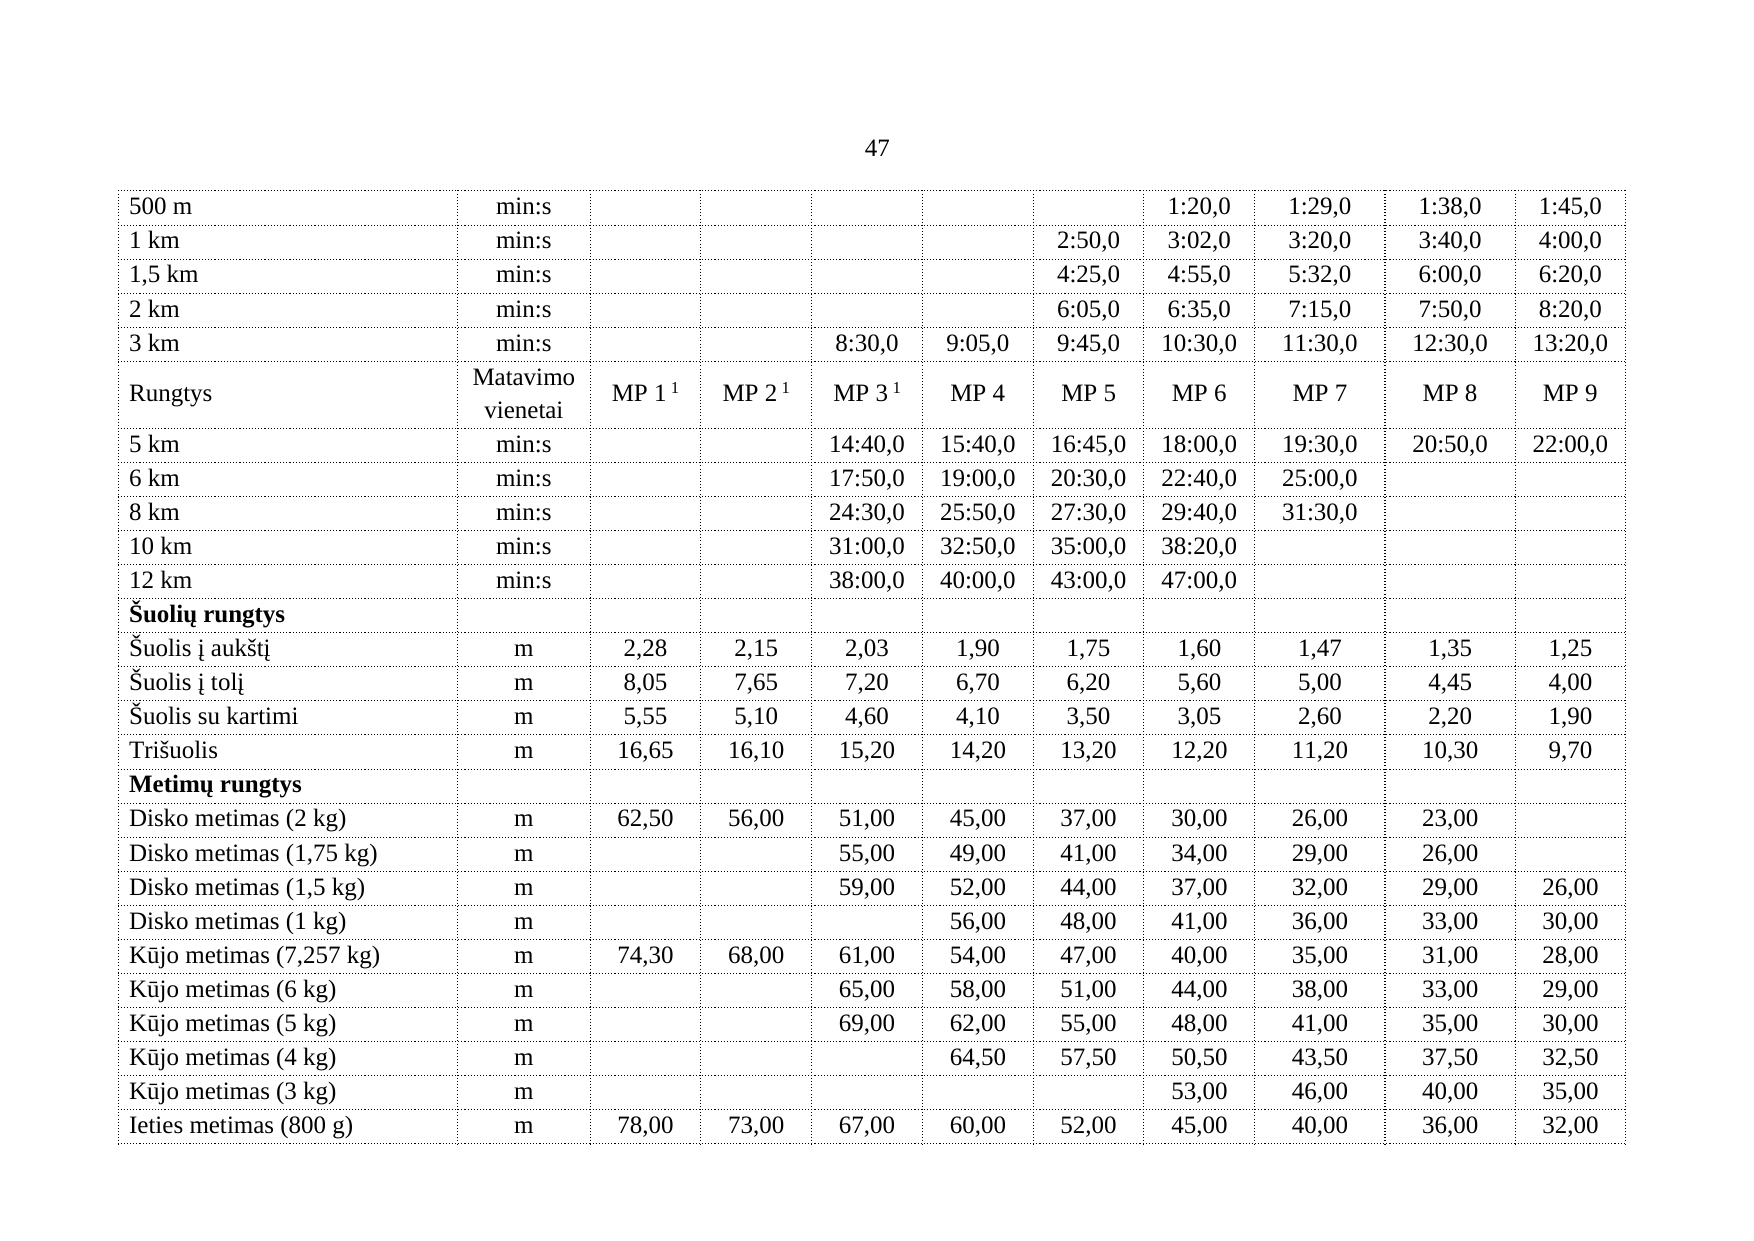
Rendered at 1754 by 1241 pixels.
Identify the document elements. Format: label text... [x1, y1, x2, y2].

table_cell 5,10 [701, 700, 812, 734]
table_cell [1515, 803, 1625, 837]
table_cell 15,20 [812, 734, 922, 768]
table_cell [701, 1075, 812, 1109]
table_cell [701, 598, 812, 632]
table_cell [590, 225, 701, 258]
table_cell 11,20 [1255, 734, 1385, 768]
table_cell 1:45,0 [1515, 190, 1625, 224]
table_cell 3:20,0 [1255, 225, 1385, 258]
table_cell 36,00 [1385, 1109, 1515, 1143]
table_cell 60,00 [923, 1109, 1033, 1143]
table_cell 6:20,0 [1515, 259, 1625, 293]
table_cell [1385, 530, 1515, 564]
table_cell Kūjo metimas (3 kg) [118, 1075, 458, 1109]
table_cell 12 km [118, 564, 458, 598]
table_cell [1033, 190, 1144, 224]
table_cell [590, 530, 701, 564]
table_cell 1 km [118, 225, 458, 258]
table_cell [923, 259, 1033, 293]
table_cell 22:00,0 [1515, 428, 1625, 462]
table_cell [701, 1007, 812, 1041]
table_cell 35,00 [1515, 1075, 1625, 1109]
table_cell m [458, 905, 590, 939]
table_cell 16:45,0 [1033, 428, 1144, 462]
table_cell Disko metimas (1,5 kg) [118, 871, 458, 905]
table_cell 1:29,0 [1255, 190, 1385, 224]
table_cell min:s [458, 428, 590, 462]
table_cell 56,00 [701, 803, 812, 837]
table_cell Šuolis su kartimi [118, 700, 458, 734]
table_cell [701, 259, 812, 293]
table_cell MP 8 [1385, 361, 1515, 428]
table_cell [812, 225, 922, 258]
table_cell m [458, 666, 590, 700]
table_cell 7,20 [812, 666, 922, 700]
table_cell 1,60 [1144, 632, 1255, 666]
table_cell 41,00 [1033, 837, 1144, 871]
table_cell min:s [458, 496, 590, 530]
table_cell 2 km [118, 293, 458, 327]
table_cell 8:20,0 [1515, 293, 1625, 327]
table_cell m [458, 734, 590, 768]
table_cell 500 m [118, 190, 458, 224]
table_cell [1255, 530, 1385, 564]
table_cell m [458, 1109, 590, 1143]
table_cell [1033, 769, 1144, 802]
table_cell 11:30,0 [1255, 327, 1385, 361]
table_cell Matavimo vienetai [458, 361, 590, 428]
table_cell 41,00 [1144, 905, 1255, 939]
table_cell 5,00 [1255, 666, 1385, 700]
table_cell 44,00 [1033, 871, 1144, 905]
table_cell 3:02,0 [1144, 225, 1255, 258]
table_cell [1385, 462, 1515, 496]
table_cell MP 6 [1144, 361, 1255, 428]
table_cell [701, 293, 812, 327]
table_cell 31:00,0 [812, 530, 922, 564]
table_cell MP 5 [1033, 361, 1144, 428]
table_cell [701, 190, 812, 224]
table_cell 10:30,0 [1144, 327, 1255, 361]
table_cell 4,10 [923, 700, 1033, 734]
table_cell [458, 598, 590, 632]
table_cell Disko metimas (1,75 kg) [118, 837, 458, 871]
table_cell 4,60 [812, 700, 922, 734]
table_cell 1:20,0 [1144, 190, 1255, 224]
table_cell 33,00 [1385, 905, 1515, 939]
table_cell [701, 530, 812, 564]
table_cell [812, 1041, 922, 1075]
table_cell [590, 428, 701, 462]
table_cell [1255, 598, 1385, 632]
table_cell 73,00 [701, 1109, 812, 1143]
table_cell 18:00,0 [1144, 428, 1255, 462]
table_cell min:s [458, 462, 590, 496]
table_cell 51,00 [1033, 973, 1144, 1007]
table_cell [1033, 1075, 1144, 1109]
table_cell [590, 327, 701, 361]
table_cell 10 km [118, 530, 458, 564]
table_cell [701, 905, 812, 939]
table_cell [590, 564, 701, 598]
table_cell 2,60 [1255, 700, 1385, 734]
table_cell [923, 769, 1033, 802]
table_cell 38:20,0 [1144, 530, 1255, 564]
table_cell Kūjo metimas (4 kg) [118, 1041, 458, 1075]
table_cell 50,50 [1144, 1041, 1255, 1075]
table_cell [701, 225, 812, 258]
table_cell 20:50,0 [1385, 428, 1515, 462]
table_cell 2,20 [1385, 700, 1515, 734]
table_cell [590, 496, 701, 530]
table_cell 55,00 [1033, 1007, 1144, 1041]
table_cell [1144, 769, 1255, 802]
table_cell 22:40,0 [1144, 462, 1255, 496]
table_cell 5,60 [1144, 666, 1255, 700]
table_cell [590, 190, 701, 224]
table_cell [1033, 598, 1144, 632]
table_cell m [458, 871, 590, 905]
table_cell 55,00 [812, 837, 922, 871]
table_cell 23,00 [1385, 803, 1515, 837]
table_cell 3:40,0 [1385, 225, 1515, 258]
table_cell 32,50 [1515, 1041, 1625, 1075]
table_cell 48,00 [1144, 1007, 1255, 1041]
table_cell [590, 1075, 701, 1109]
table_cell 45,00 [1144, 1109, 1255, 1143]
table_cell 8,05 [590, 666, 701, 700]
table_cell [458, 769, 590, 802]
table_cell [590, 598, 701, 632]
table_cell 40,00 [1385, 1075, 1515, 1109]
table_cell 6 km [118, 462, 458, 496]
table_cell 3,05 [1144, 700, 1255, 734]
table_cell 28,00 [1515, 939, 1625, 973]
table_cell m [458, 1007, 590, 1041]
table_cell 37,00 [1033, 803, 1144, 837]
table_cell 4:00,0 [1515, 225, 1625, 258]
table_cell 32,00 [1515, 1109, 1625, 1143]
table_cell 4,00 [1515, 666, 1625, 700]
table_cell min:s [458, 564, 590, 598]
table_cell 49,00 [923, 837, 1033, 871]
table_cell 78,00 [590, 1109, 701, 1143]
table_cell 20:30,0 [1033, 462, 1144, 496]
table_cell 31:30,0 [1255, 496, 1385, 530]
table_cell [590, 293, 701, 327]
table_cell [812, 598, 922, 632]
table_cell 1,75 [1033, 632, 1144, 666]
table_cell Disko metimas (2 kg) [118, 803, 458, 837]
table_cell m [458, 1041, 590, 1075]
table_cell 65,00 [812, 973, 922, 1007]
table_cell m [458, 700, 590, 734]
table_cell 9:45,0 [1033, 327, 1144, 361]
table_cell 43:00,0 [1033, 564, 1144, 598]
table_cell 48,00 [1033, 905, 1144, 939]
table_cell [1515, 462, 1625, 496]
table_cell 40,00 [1144, 939, 1255, 973]
table_cell 8:30,0 [812, 327, 922, 361]
table_cell [701, 327, 812, 361]
table_cell [701, 837, 812, 871]
table_cell 29:40,0 [1144, 496, 1255, 530]
table_cell 41,00 [1255, 1007, 1385, 1041]
table_cell MP 1 1 [590, 361, 701, 428]
table_cell [1385, 598, 1515, 632]
table_cell 35,00 [1385, 1007, 1515, 1041]
table_cell MP 7 [1255, 361, 1385, 428]
table_cell 43,50 [1255, 1041, 1385, 1075]
table_cell [1385, 769, 1515, 802]
table_cell min:s [458, 530, 590, 564]
table_cell 26,00 [1255, 803, 1385, 837]
table_cell [1515, 564, 1625, 598]
table_cell 67,00 [812, 1109, 922, 1143]
table_cell MP 9 [1515, 361, 1625, 428]
table_cell 57,50 [1033, 1041, 1144, 1075]
table_cell m [458, 1075, 590, 1109]
table_cell 5,55 [590, 700, 701, 734]
table_cell 12,20 [1144, 734, 1255, 768]
table_cell 5:32,0 [1255, 259, 1385, 293]
table_cell 6:00,0 [1385, 259, 1515, 293]
table_cell Rungtys [118, 361, 458, 428]
table_cell 1,5 km [118, 259, 458, 293]
table_cell 14:40,0 [812, 428, 922, 462]
table_cell 30,00 [1515, 1007, 1625, 1041]
table_cell 36,00 [1255, 905, 1385, 939]
table_cell [1255, 769, 1385, 802]
table_cell 35,00 [1255, 939, 1385, 973]
table_cell [812, 1075, 922, 1109]
table_cell 26,00 [1385, 837, 1515, 871]
table_cell 16,10 [701, 734, 812, 768]
table_cell [701, 769, 812, 802]
table_cell [701, 496, 812, 530]
table_cell 45,00 [923, 803, 1033, 837]
table_cell 25:50,0 [923, 496, 1033, 530]
table_cell MP 3 1 [812, 361, 922, 428]
table_cell 37,50 [1385, 1041, 1515, 1075]
table_cell [1515, 598, 1625, 632]
table_cell [923, 1075, 1033, 1109]
table_cell 29,00 [1515, 973, 1625, 1007]
table_cell [923, 225, 1033, 258]
table_cell [701, 973, 812, 1007]
table_cell 7:50,0 [1385, 293, 1515, 327]
table_cell 52,00 [1033, 1109, 1144, 1143]
table_cell 25:00,0 [1255, 462, 1385, 496]
table_cell 27:30,0 [1033, 496, 1144, 530]
table_cell 38,00 [1255, 973, 1385, 1007]
table_cell 54,00 [923, 939, 1033, 973]
table_cell 51,00 [812, 803, 922, 837]
table_cell 47,00 [1033, 939, 1144, 973]
table_cell 4:55,0 [1144, 259, 1255, 293]
table_cell 61,00 [812, 939, 922, 973]
table_cell 2,15 [701, 632, 812, 666]
table_cell 64,50 [923, 1041, 1033, 1075]
table_cell [590, 1041, 701, 1075]
table_cell m [458, 837, 590, 871]
table_cell 1,35 [1385, 632, 1515, 666]
table_cell 68,00 [701, 939, 812, 973]
table_cell 1:38,0 [1385, 190, 1515, 224]
table_cell 62,00 [923, 1007, 1033, 1041]
table_cell 17:50,0 [812, 462, 922, 496]
table_cell 38:00,0 [812, 564, 922, 598]
table_cell 30,00 [1144, 803, 1255, 837]
table_cell [1515, 769, 1625, 802]
table_cell 32:50,0 [923, 530, 1033, 564]
table_cell [701, 1041, 812, 1075]
table_cell 62,50 [590, 803, 701, 837]
table_cell Kūjo metimas (6 kg) [118, 973, 458, 1007]
table_cell 24:30,0 [812, 496, 922, 530]
table_cell 1,25 [1515, 632, 1625, 666]
table_cell 1,90 [1515, 700, 1625, 734]
table_cell 16,65 [590, 734, 701, 768]
table_cell 19:30,0 [1255, 428, 1385, 462]
table_cell MP 2 1 [701, 361, 812, 428]
table_cell [812, 190, 922, 224]
table_cell 7:15,0 [1255, 293, 1385, 327]
table_cell [1385, 564, 1515, 598]
table_cell [923, 293, 1033, 327]
table_cell [923, 598, 1033, 632]
table_cell [1144, 598, 1255, 632]
table_cell 6:05,0 [1033, 293, 1144, 327]
table_cell 4,45 [1385, 666, 1515, 700]
table_cell m [458, 973, 590, 1007]
table_cell 33,00 [1385, 973, 1515, 1007]
table_cell min:s [458, 225, 590, 258]
table_cell Disko metimas (1 kg) [118, 905, 458, 939]
table_cell [1385, 496, 1515, 530]
table_cell [701, 871, 812, 905]
table_cell min:s [458, 327, 590, 361]
table_cell 74,30 [590, 939, 701, 973]
table_cell 47:00,0 [1144, 564, 1255, 598]
table_cell m [458, 803, 590, 837]
table_cell min:s [458, 190, 590, 224]
table_cell Šuolis į tolį [118, 666, 458, 700]
table_cell Kūjo metimas (7,257 kg) [118, 939, 458, 973]
table_cell [812, 769, 922, 802]
table_cell [590, 973, 701, 1007]
table_cell 29,00 [1255, 837, 1385, 871]
table_cell 6,70 [923, 666, 1033, 700]
table_cell [590, 837, 701, 871]
table_cell 69,00 [812, 1007, 922, 1041]
table_cell [1255, 564, 1385, 598]
table_cell [923, 190, 1033, 224]
table_cell 58,00 [923, 973, 1033, 1007]
table_cell [812, 905, 922, 939]
table_cell 26,00 [1515, 871, 1625, 905]
table_cell 4:25,0 [1033, 259, 1144, 293]
table_cell 40:00,0 [923, 564, 1033, 598]
table_cell 19:00,0 [923, 462, 1033, 496]
table_cell MP 4 [923, 361, 1033, 428]
table_cell [701, 428, 812, 462]
table_cell 31,00 [1385, 939, 1515, 973]
table_cell 5 km [118, 428, 458, 462]
table_cell 3 km [118, 327, 458, 361]
table_cell Ieties metimas (800 g) [118, 1109, 458, 1143]
table_cell 3,50 [1033, 700, 1144, 734]
table_cell Metimų rungtys [118, 769, 458, 802]
table_cell [590, 462, 701, 496]
table_cell 12:30,0 [1385, 327, 1515, 361]
table_cell m [458, 632, 590, 666]
table_cell 9,70 [1515, 734, 1625, 768]
table_cell 40,00 [1255, 1109, 1385, 1143]
table_cell 2,03 [812, 632, 922, 666]
table_cell [701, 564, 812, 598]
table_cell [1515, 837, 1625, 871]
table_cell 7,65 [701, 666, 812, 700]
table_cell 59,00 [812, 871, 922, 905]
table_cell [590, 769, 701, 802]
table_cell m [458, 939, 590, 973]
table_cell [1515, 530, 1625, 564]
table_cell 10,30 [1385, 734, 1515, 768]
table_cell 9:05,0 [923, 327, 1033, 361]
table_cell 2:50,0 [1033, 225, 1144, 258]
table_cell 13,20 [1033, 734, 1144, 768]
table_cell 6:35,0 [1144, 293, 1255, 327]
table_cell 46,00 [1255, 1075, 1385, 1109]
table_cell 8 km [118, 496, 458, 530]
table_cell 56,00 [923, 905, 1033, 939]
table_cell 13:20,0 [1515, 327, 1625, 361]
table_cell min:s [458, 293, 590, 327]
table_cell 2,28 [590, 632, 701, 666]
table_cell 6,20 [1033, 666, 1144, 700]
table_cell Šuolių rungtys [118, 598, 458, 632]
table_cell 1,47 [1255, 632, 1385, 666]
table_cell Trišuolis [118, 734, 458, 768]
table_cell [812, 293, 922, 327]
table_cell [590, 905, 701, 939]
table_cell [1515, 496, 1625, 530]
table_cell 14,20 [923, 734, 1033, 768]
table_cell 37,00 [1144, 871, 1255, 905]
table_cell [590, 259, 701, 293]
table_cell 32,00 [1255, 871, 1385, 905]
table_cell 34,00 [1144, 837, 1255, 871]
table_cell Kūjo metimas (5 kg) [118, 1007, 458, 1041]
table_cell 44,00 [1144, 973, 1255, 1007]
table_cell 15:40,0 [923, 428, 1033, 462]
table_cell 1,90 [923, 632, 1033, 666]
table_cell 35:00,0 [1033, 530, 1144, 564]
table_cell 29,00 [1385, 871, 1515, 905]
table_cell [590, 1007, 701, 1041]
table_cell 52,00 [923, 871, 1033, 905]
table_cell min:s [458, 259, 590, 293]
table_cell 53,00 [1144, 1075, 1255, 1109]
table_cell [812, 259, 922, 293]
table_cell [701, 462, 812, 496]
table_cell 30,00 [1515, 905, 1625, 939]
table_cell Šuolis į aukštį [118, 632, 458, 666]
table_cell [590, 871, 701, 905]
